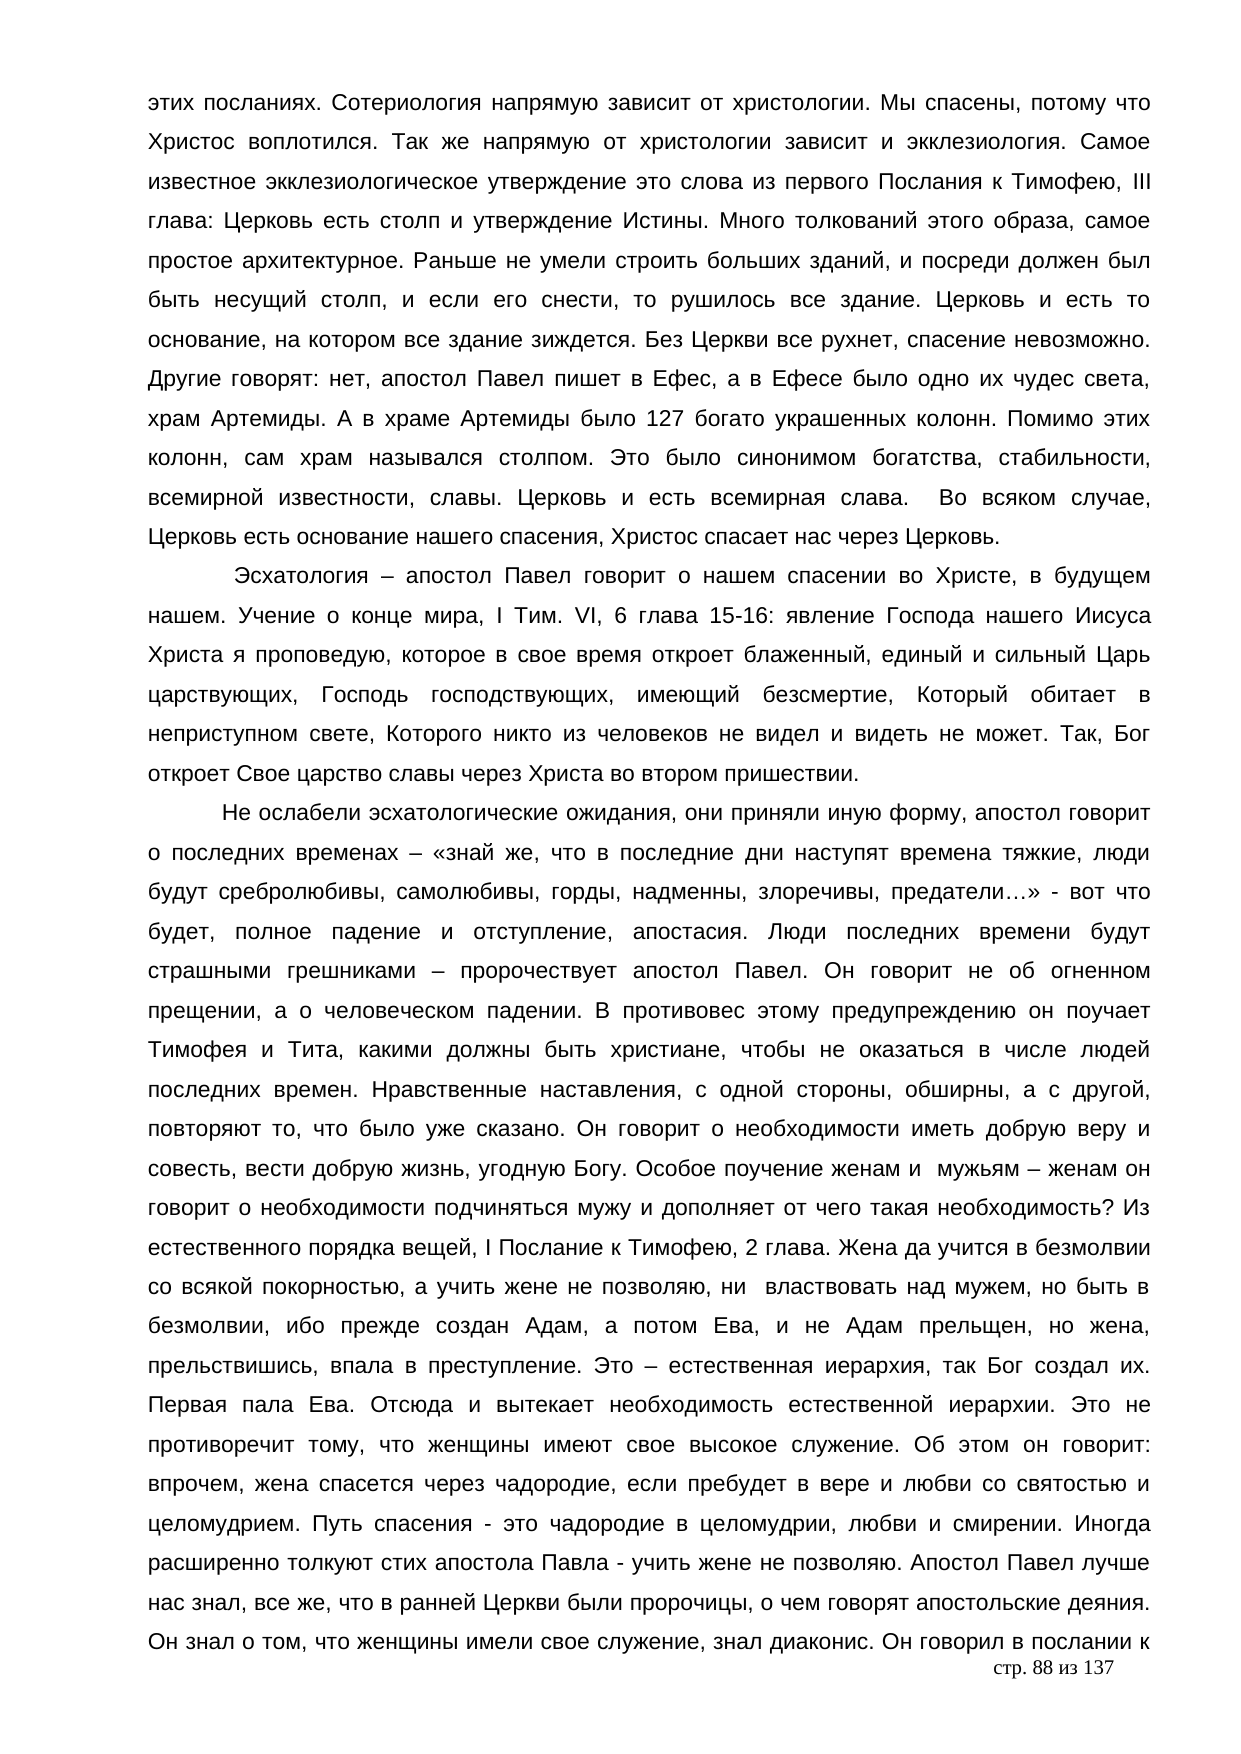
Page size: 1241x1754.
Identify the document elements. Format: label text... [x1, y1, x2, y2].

text Эсхатология – апостол Павел говорит о нашем спасении во Христе, в будущем нашем. Учение о конце мира, I Тим. VI, 6 глава 15-16: явление Господа нашего Иисуса Христа я проповедую, которое в свое время откроет блаженный, единый и сильный Царь царствующих, Господь господствующих, имеющий безсмертие, Который обитает в неприступном свете, Которого никто из человеков не видел и видеть не может. Так, Бог откроет Свое царство славы через Христа во втором пришествии. [148, 562, 1152, 786]
text этих посланиях. Сотериология напрямую зависит от христологии. Мы спасены, потому что Христос воплотился. Так же напрямую от христологии зависит и экклезиология. Самое известное экклезиологическое утверждение это слова из первого Послания к Тимофею, III глава: Церковь есть столп и утверждение Истины. Много толкований этого образа, самое простое архитектурное. Раньше не умели строить больших зданий, и посреди должен был быть несущий столп, и если его снести, то рушилось все здание. Церковь и есть то основание, на котором все здание зиждется. Без Церкви все рухнет, спасение невозможно. Другие говорят: нет, апостол Павел пишет в Ефес, а в Ефесе было одно их чудес света, храм Артемиды. А в храме Артемиды было 127 богато украшенных колонн. Помимо этих колонн, сам храм назывался столпом. Это было синонимом богатства, стабильности, всемирной известности, славы. Церковь и есть всемирная слава. Во всяком случае, Церковь есть основание нашего спасения, Христос спасает нас через Церковь. [148, 89, 1152, 549]
text Не ослабели эсхатологические ожидания, они приняли иную форму, апостол говорит о последних временах – «знай же, что в последние дни наступят времена тяжкие, люди будут сребролюбивы, самолюбивы, горды, надменны, злоречивы, предатели…» - вот что будет, полное падение и отступление, апостасия. Люди последних времени будут страшными грешниками – пророчествует апостол Павел. Он говорит не об огненном прещении, а о человеческом падении. В противовес этому предупреждению он поучает Тимофея и Тита, какими должны быть христиане, чтобы не оказаться в числе людей последних времен. Нравственные наставления, с одной стороны, обширны, а с другой, повторяют то, что было уже сказано. Он говорит о необходимости иметь добрую веру и совесть, вести добрую жизнь, угодную Богу. Особое поучение женам и мужьям – женам он говорит о необходимости подчиняться мужу и дополняет от чего такая необходимость? Из естественного порядка вещей, I Послание к Тимофею, 2 глава. Жена да учится в безмолвии со всякой покорностью, а учить жене не позволяю, ни властвовать над мужем, но быть в безмолвии, ибо прежде создан Адам, а потом Ева, и не Адам прельщен, но жена, прельствишись, впала в преступление. Это – естественная иерархия, так Бог создал их. Первая пала Ева. Отсюда и вытекает необходимость естественной иерархии. Это не противоречит тому, что женщины имеют свое высокое служение. Об этом он говорит: впрочем, жена спасется через чадородие, если пребудет в вере и любви со святостью и целомудрием. Путь спасения - это чадородие в целомудрии, любви и смирении. Иногда расширенно толкуют стих апостола Павла - учить жене не позволяю. Апостол Павел лучше нас знал, все же, что в ранней Церкви были пророчицы, о чем говорят апостольские деяния. Он знал о том, что женщины имели свое служение, знал диаконис. Он говорил в послании к [148, 799, 1152, 1655]
